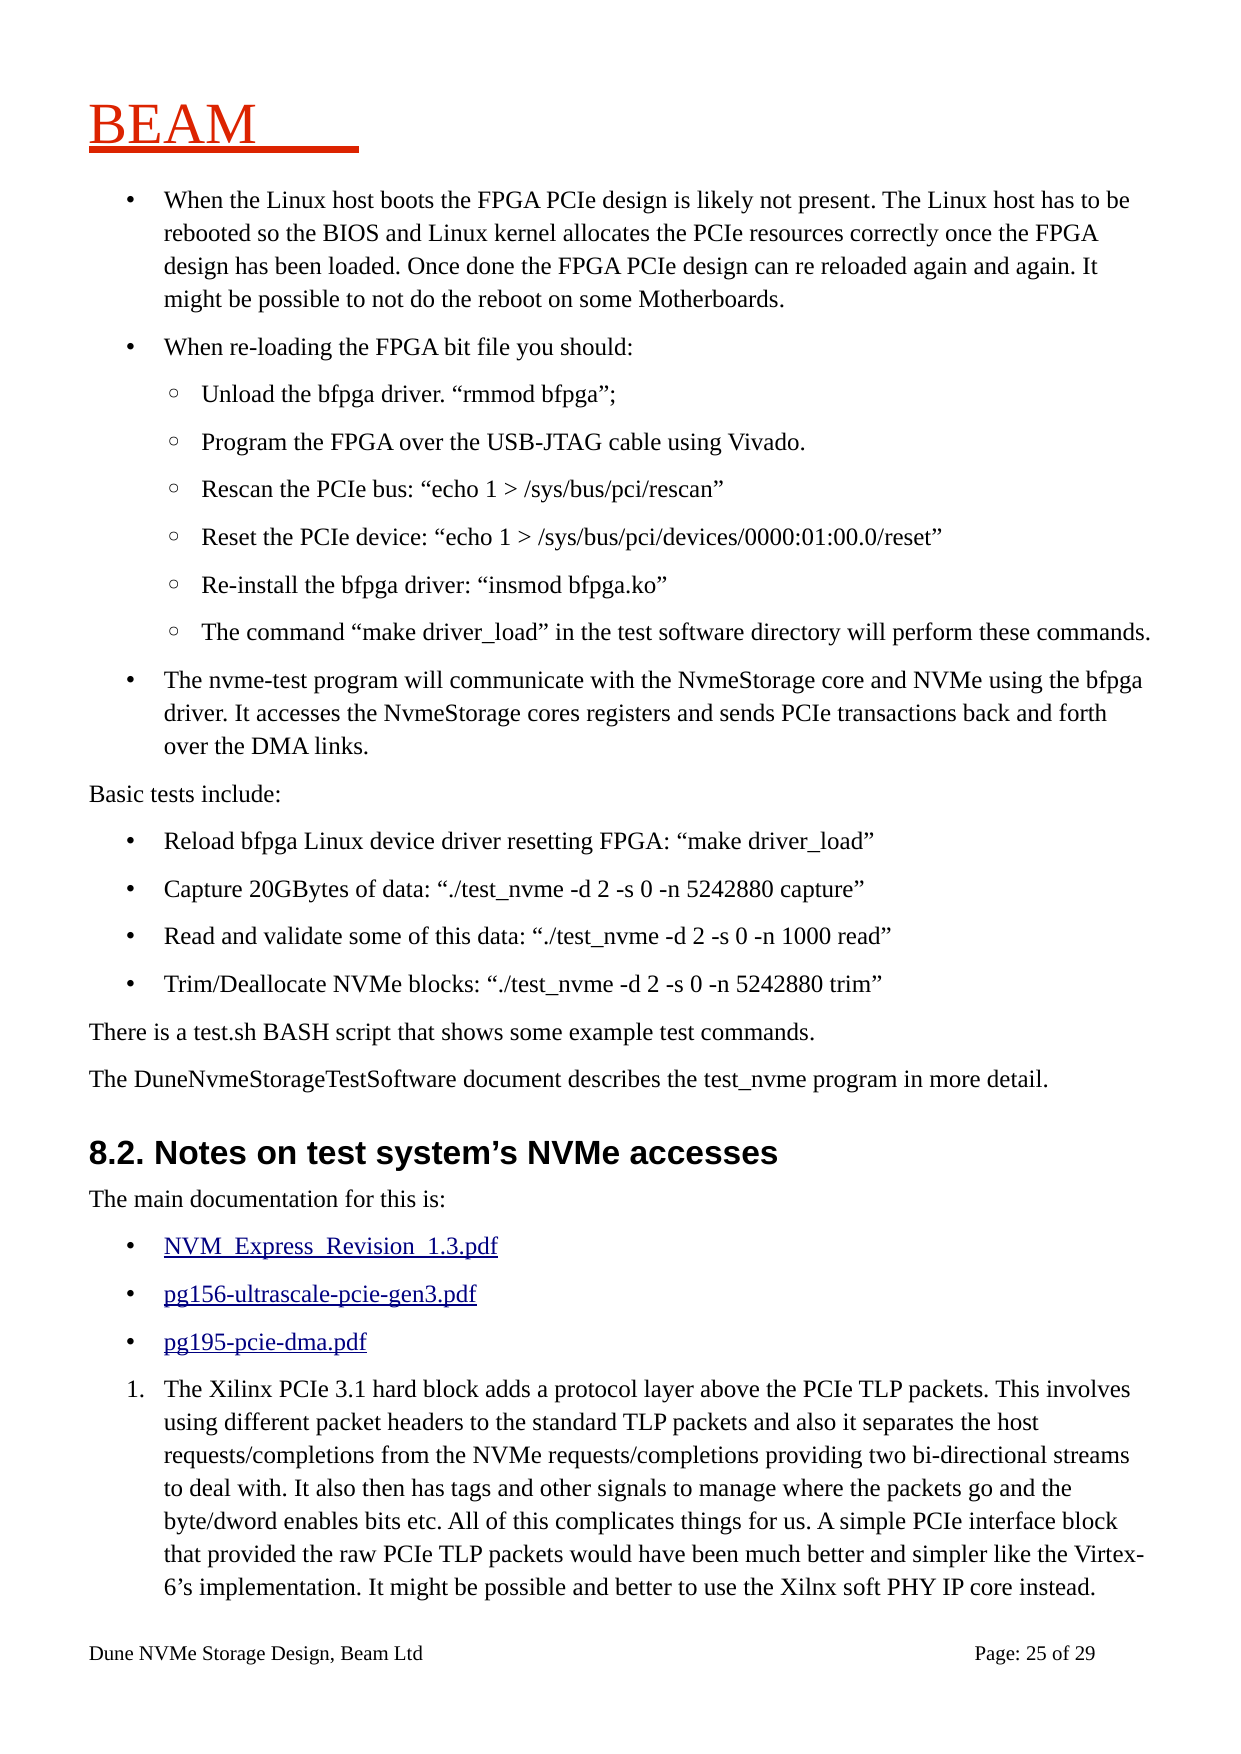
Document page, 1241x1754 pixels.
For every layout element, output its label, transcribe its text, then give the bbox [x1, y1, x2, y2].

list Reset the PCIe device: “echo 1 > /sys/bus/pci/devices/0000:01:00.0/reset” [163, 522, 1152, 551]
list Reload bfpga Linux device driver resetting FPGA: “make driver_load” [126, 826, 1152, 855]
text The main documentation for this is: [88, 1184, 1152, 1213]
list Trim/Deallocate NVMe blocks: “./test_nvme -d 2 -s 0 -n 5242880 trim” [126, 969, 1152, 998]
list When re-loading the FPGA bit file you should: [126, 332, 1152, 361]
list The nvme-test program will communicate with the NvmeStorage core and NVMe using the bfpga driver. It accesses the NvmeStorage cores registers and sends PCIe transactions back and forth over the DMA links. [126, 665, 1152, 760]
text There is a test.sh BASH script that shows some example test commands. [88, 1017, 1152, 1045]
list Program the FPGA over the USB-JTAG cable using Vivado. [163, 427, 1152, 456]
list Capture 20GBytes of data: “./test_nvme -d 2 -s 0 -n 5242880 capture” [126, 874, 1152, 903]
list NVM_Express_Revision_1.3.pdf [126, 1231, 1152, 1260]
text Basic tests include: [88, 779, 1152, 807]
list pg156-ultrascale-pcie-gen3.pdf [126, 1279, 1152, 1308]
list Read and validate some of this data: “./test_nvme -d 2 -s 0 -n 1000 read” [126, 921, 1152, 950]
subtitle Notes on test system’s NVMe accesses [88, 1133, 1152, 1171]
list Unload the bfpga driver. “rmmod bfpga”; [163, 379, 1152, 408]
list When the Linux host boots the FPGA PCIe design is likely not present. The Linux host has to be rebooted so the BIOS and Linux kernel allocates the PCIe resources correctly once the FPGA design has been loaded. Once done the FPGA PCIe design can re reloaded again and again. It might be possible to not do the reboot on some Motherboards. [126, 185, 1152, 313]
text The DuneNvmeStorageTestSoftware document describes the test_nvme program in more detail. [88, 1064, 1152, 1093]
list Re-install the bfpga driver: “insmod bfpga.ko” [163, 570, 1152, 598]
list pg195-pcie-dma.pdf [126, 1327, 1152, 1355]
list The Xilinx PCIe 3.1 hard block adds a protocol layer above the PCIe TLP packets. This involves using different packet headers to the standard TLP packets and also it separates the host requests/completions from the NVMe requests/completions providing two bi-directional streams to deal with. It also then has tags and other signals to manage where the packets go and the byte/dword enables bits etc. All of this complicates things for us. A simple PCIe interface block that provided the raw PCIe TLP packets would have been much better and simpler like the Virtex-6’s implementation. It might be possible and better to use the Xilnx soft PHY IP core instead. [126, 1374, 1152, 1601]
list The command “make driver_load” in the test software directory will perform these commands. [163, 617, 1152, 646]
list Rescan the PCIe bus: “echo 1 > /sys/bus/pci/rescan” [163, 474, 1152, 503]
